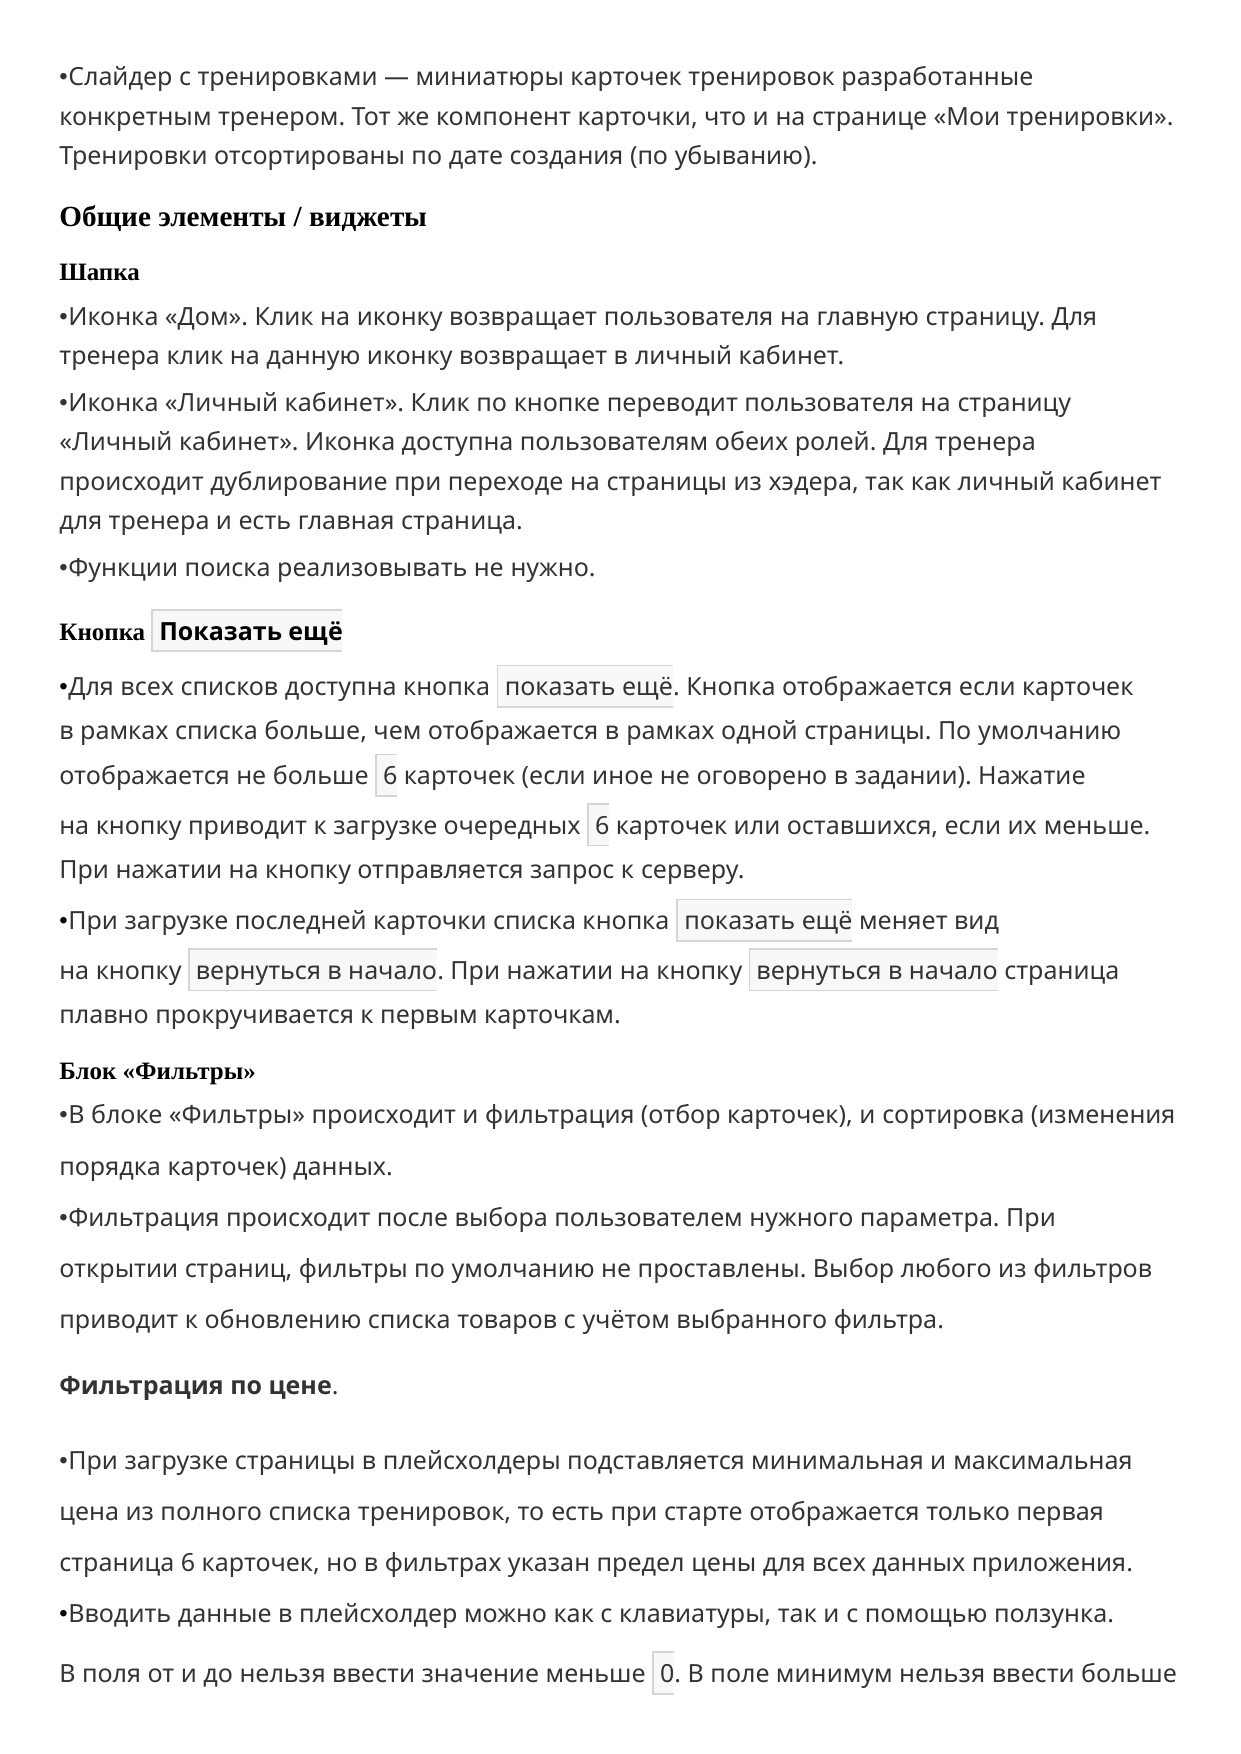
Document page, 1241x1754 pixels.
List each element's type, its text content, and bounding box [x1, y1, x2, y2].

list При загрузке последней карточки списка кнопка показать ещё меняет вид на кнопку вернуться в начало. При нажатии на кнопку вернуться в начало страница плавно прокручивается к первым карточкам. [59, 898, 1181, 1031]
list Вводить данные в плейсхолдер можно как с клавиатуры, так и с помощью ползунка. В поля от и до нельзя ввести значение меньше 0. В поле минимум нельзя ввести больше [59, 1596, 1181, 1694]
list Слайдер с тренировками — миниатюры карточек тренировок разработанные конкретным тренером. Тот же компонент карточки, что и на странице «Мои тренировки». Тренировки отсортированы по дате создания (по убыванию). [59, 59, 1181, 171]
subtitle Показать ещё [153, 609, 1181, 652]
subtitle Общие элементы / виджеты [59, 199, 1181, 232]
list Иконка «Дом». Клик на иконку возвращает пользователя на главную страницу. Для тренера клик на данную иконку возвращает в личный кабинет. [59, 299, 1181, 372]
text Фильтрация по цене. [59, 1368, 1181, 1402]
subtitle Блок «Фильтры» [59, 1056, 1181, 1085]
list В блоке «Фильтры» происходит и фильтрация (отбор карточек), и сортировка (изменения порядка карточек) данных. [59, 1097, 1181, 1182]
list Иконка «Личный кабинет». Клик по кнопке переводит пользователя на страницу «Личный кабинет». Иконка доступна пользователям обеих ролей. Для тренера происходит дублирование при переходе на страницы из хэдера, так как личный кабинет для тренера и есть главная страница. [59, 385, 1181, 536]
list Фильтрация происходит после выбора пользователем нужного параметра. При открытии страниц, фильтры по умолчанию не проставлены. Выбор любого из фильтров приводит к обновлению списка товаров с учётом выбранного фильтра. [59, 1199, 1181, 1335]
subtitle Шапка [59, 257, 1181, 286]
list При загрузке страницы в плейсхолдеры подставляется минимальная и максимальная цена из полного списка тренировок, то есть при старте отображается только первая страница 6 карточек, но в фильтрах указан предел цены для всех данных приложения. [59, 1442, 1181, 1579]
list Функции поиска реализовывать не нужно. [59, 549, 1181, 583]
subtitle Кнопка [59, 609, 151, 652]
list Для всех списков доступна кнопка показать ещё. Кнопка отображается если карточек в рамках списка больше, чем отображается в рамках одной страницы. По умолчанию отображается не больше 6 карточек (если иное не оговорено в задании). Нажатие на кнопку приводит к загрузке очередных 6 карточек или оставшихся, если их меньше. При нажатии на кнопку отправляется запрос к серверу. [59, 664, 1181, 886]
